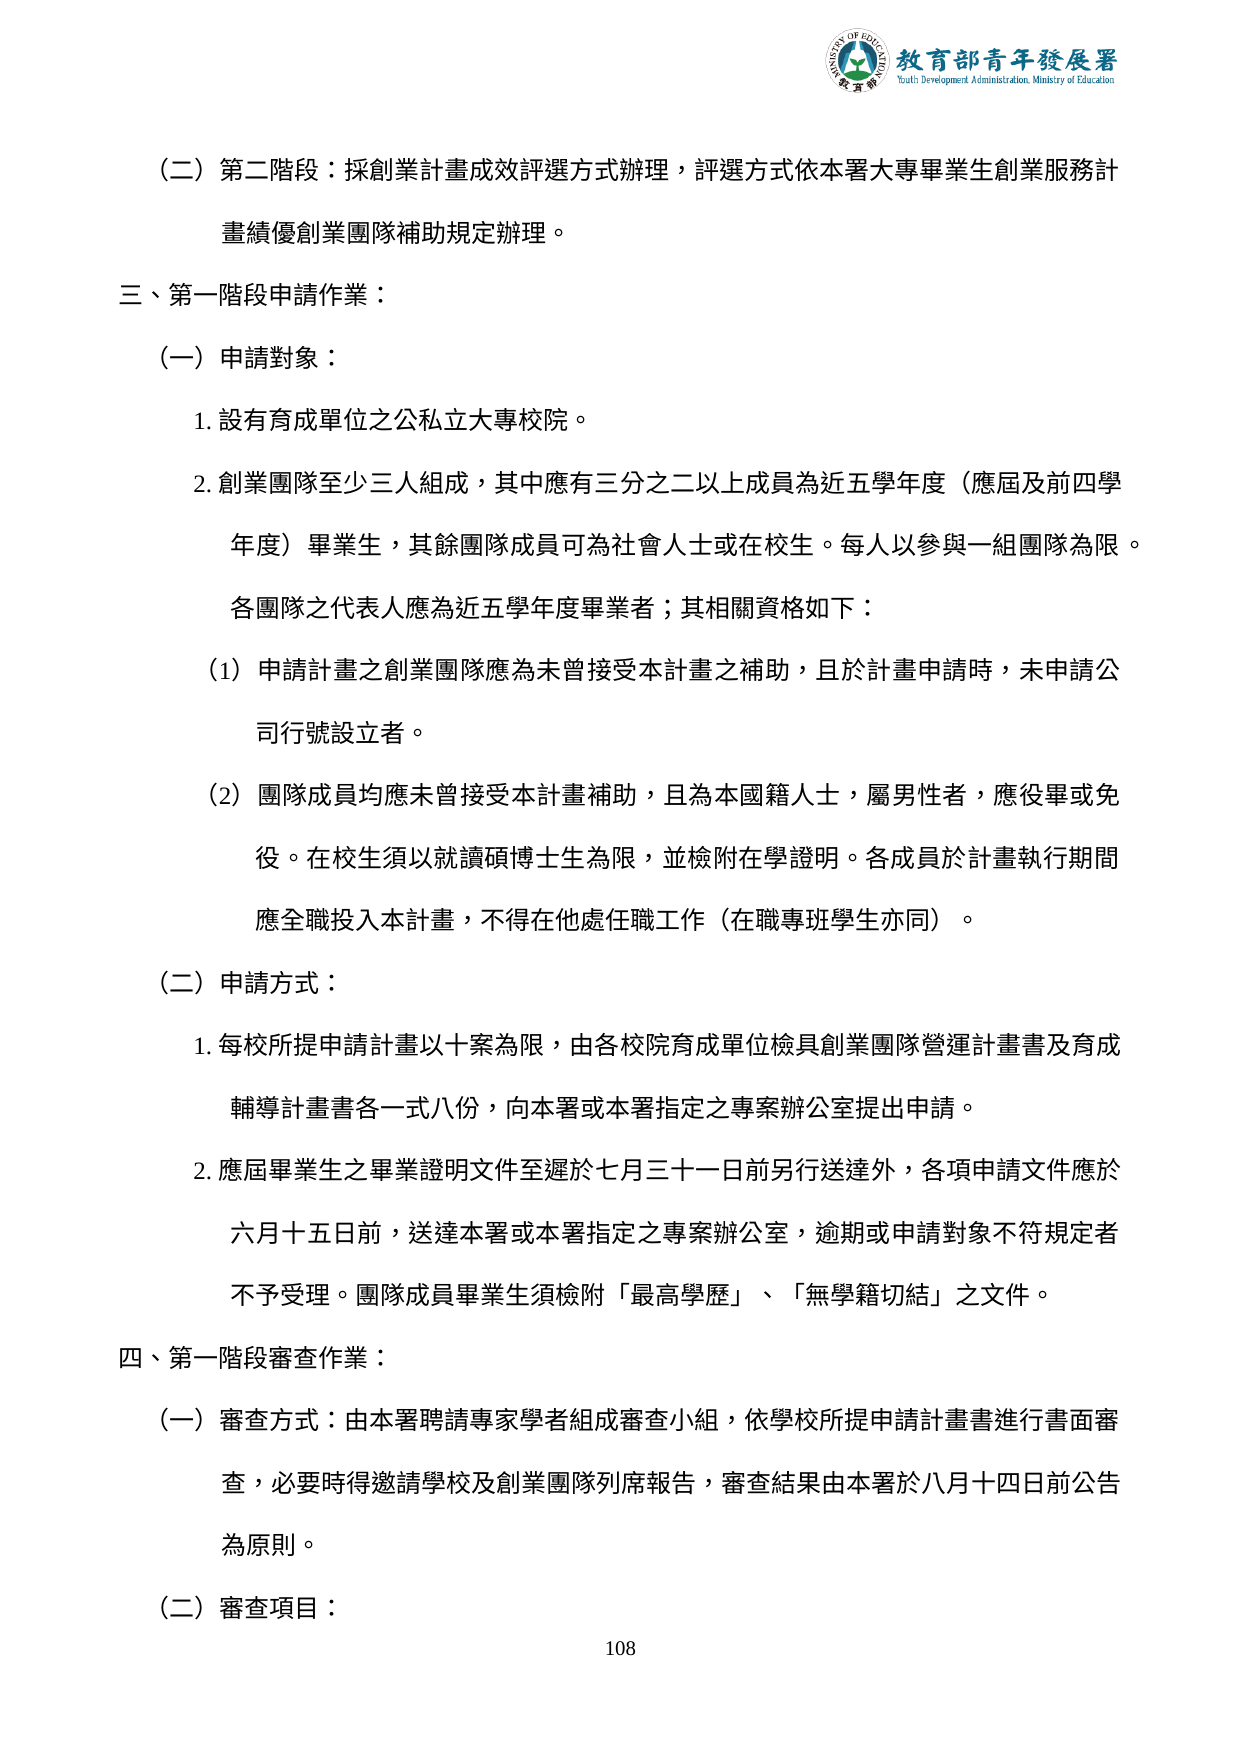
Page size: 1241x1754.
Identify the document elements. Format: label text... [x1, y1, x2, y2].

text （1）申請計畫之創業團隊應為未曾接受本計畫之補助，且於計畫申請時，未申請公司行號設立者。 [193, 627, 1122, 752]
text （二）申請方式： [144, 939, 1122, 1002]
text （二）審查項目： [144, 1564, 1122, 1627]
text 三、第一階段申請作業： [118, 252, 1122, 314]
text （一）審查方式：由本署聘請專家學者組成審查小組，依學校所提申請計畫書進行書面審查，必要時得邀請學校及創業團隊列席報告，審查結果由本署於八月十四日前公告為原則。 [144, 1377, 1122, 1564]
text 四、第一階段審查作業： [118, 1314, 1122, 1377]
text （一）申請對象： [144, 314, 1122, 377]
text 2. 應屆畢業生之畢業證明文件至遲於七月三十一日前另行送達外，各項申請文件應於六月十五日前，送達本署或本署指定之專案辦公室，逾期或申請對象不符規定者不予受理。團隊成員畢業生須檢附「最高學歷」、「無學籍切結」之文件。 [193, 1127, 1122, 1314]
text （二）第二階段：採創業計畫成效評選方式辦理，評選方式依本署大專畢業生創業服務計畫績優創業團隊補助規定辦理。 [144, 127, 1122, 252]
text （2）團隊成員均應未曾接受本計畫補助，且為本國籍人士，屬男性者，應役畢或免役。在校生須以就讀碩博士生為限，並檢附在學證明。各成員於計畫執行期間應全職投入本計畫，不得在他處任職工作（在職專班學生亦同）。 [193, 752, 1122, 939]
text 1. 每校所提申請計畫以十案為限，由各校院育成單位檢具創業團隊營運計畫書及育成輔導計畫書各一式八份，向本署或本署指定之專案辦公室提出申請。 [193, 1002, 1122, 1127]
text 2. 創業團隊至少三人組成，其中應有三分之二以上成員為近五學年度（應屆及前四學年度）畢業生，其餘團隊成員可為社會人士或在校生。每人以參與一組團隊為限。各團隊之代表人應為近五學年度畢業者；其相關資格如下： [193, 439, 1122, 627]
text 1. 設有育成單位之公私立大專校院。 [193, 377, 1122, 439]
